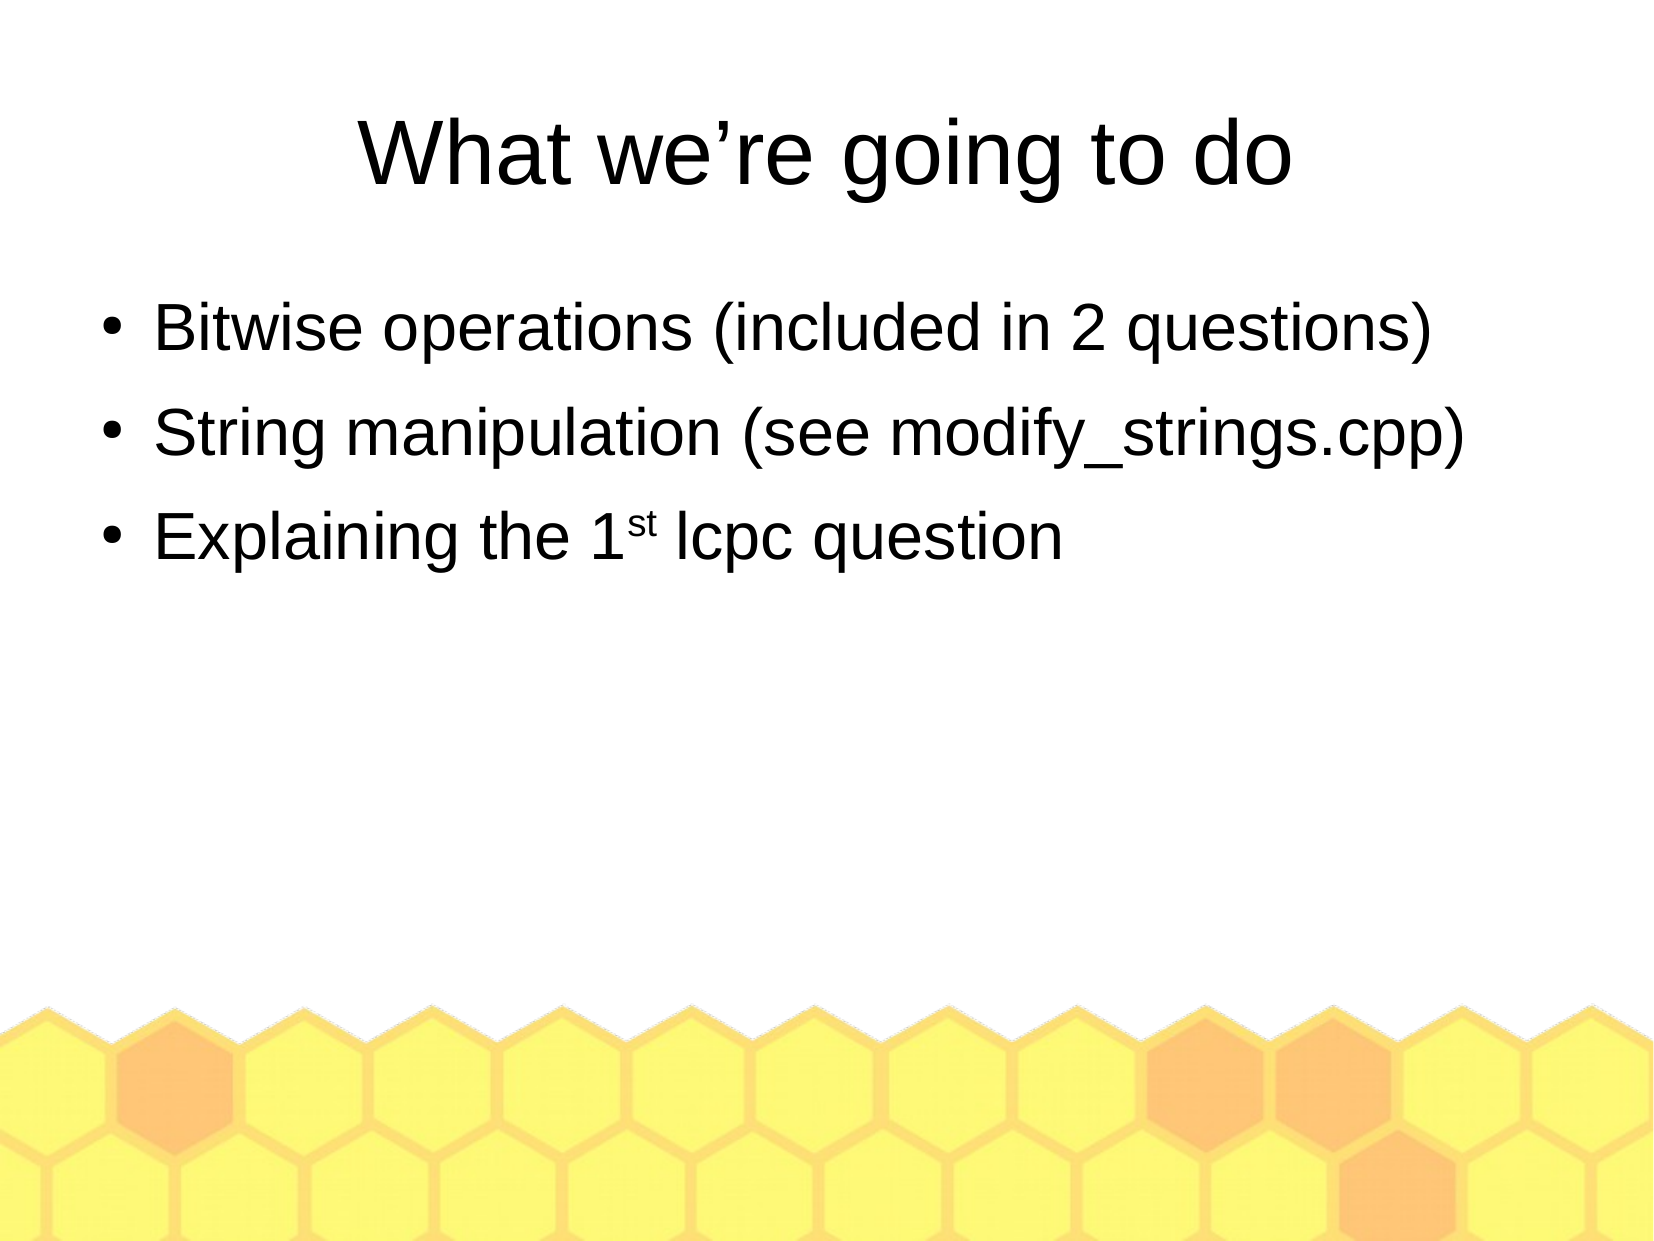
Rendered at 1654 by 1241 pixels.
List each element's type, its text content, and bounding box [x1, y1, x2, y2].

list Bitwise operations (included in 2 questions) String manipulation (see modify_strings.cpp) Explaining the 1st lcpc question [82, 290, 1571, 1010]
picture [0, 1001, 1654, 1241]
title What we’re going to do [82, 49, 1571, 257]
